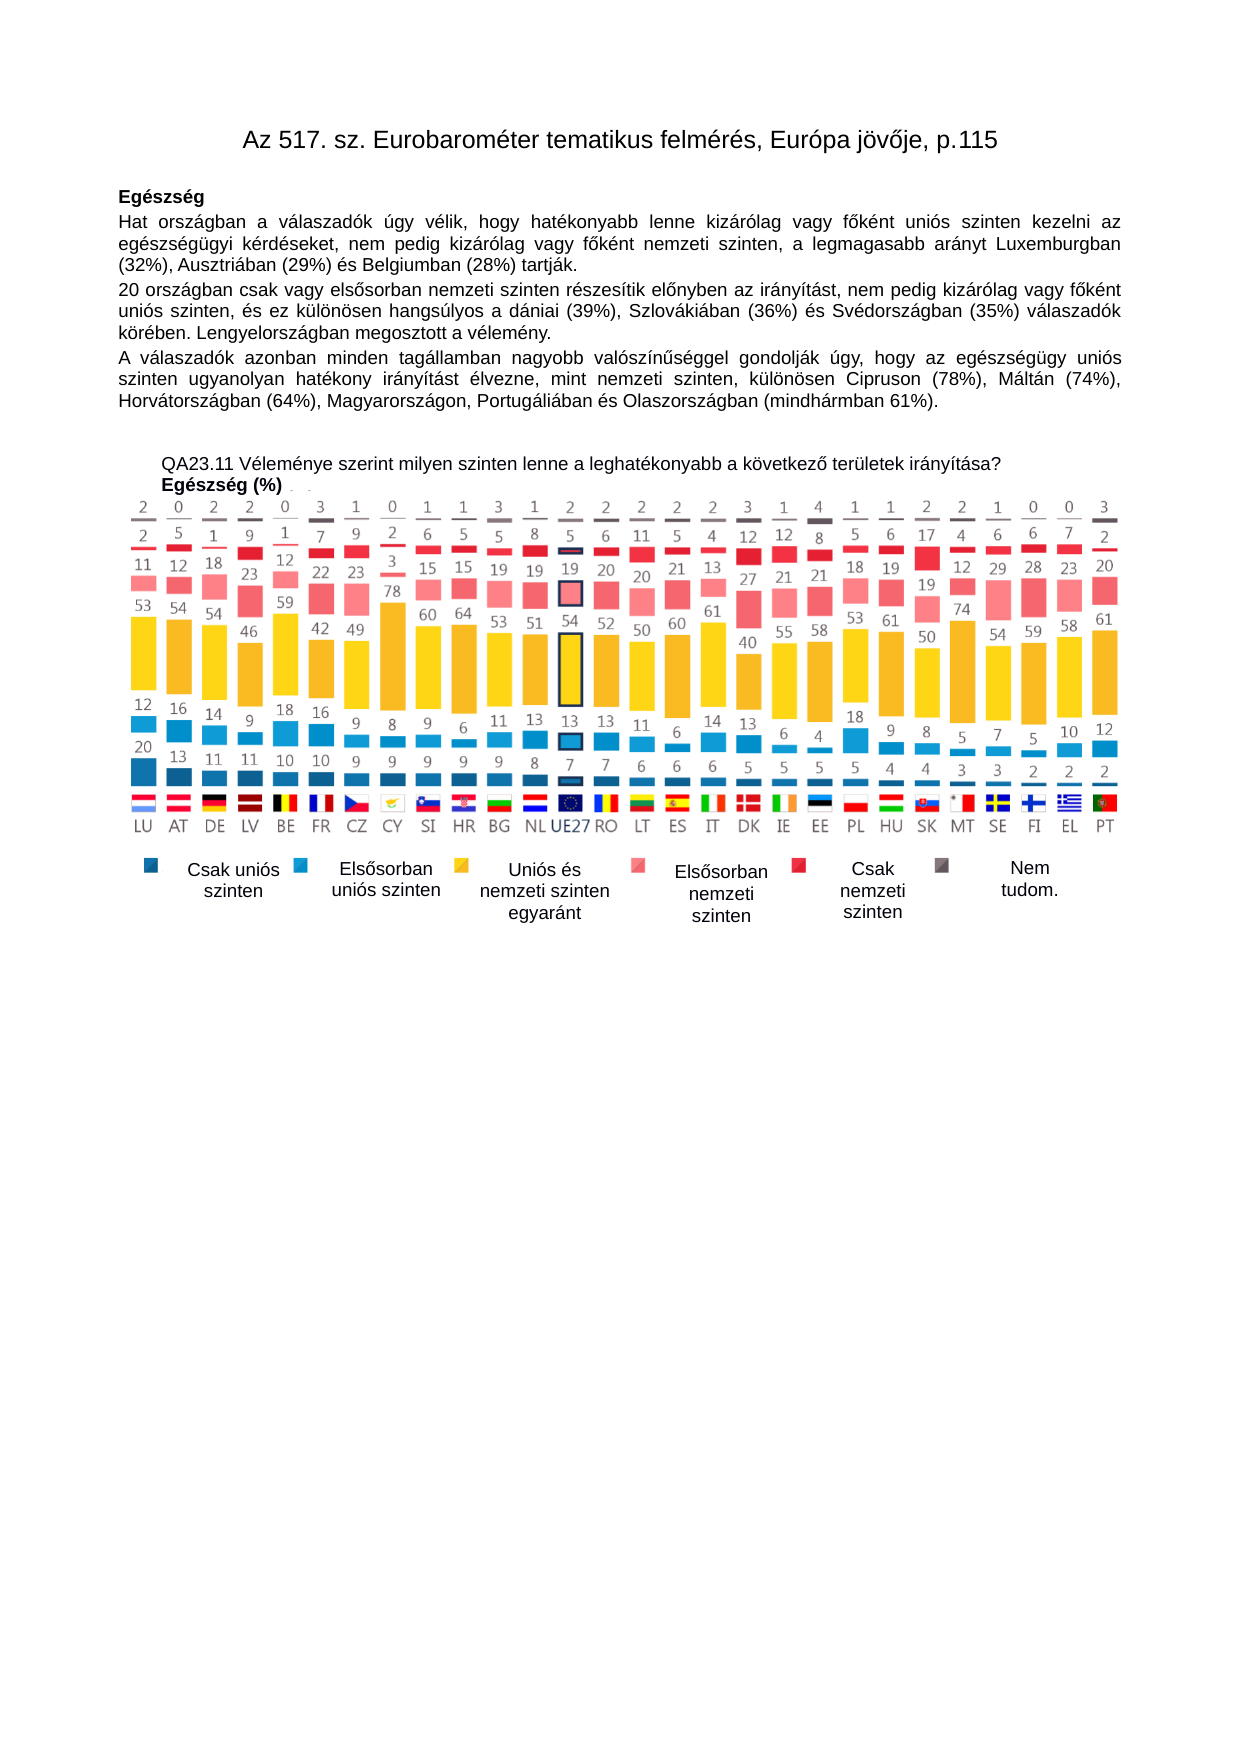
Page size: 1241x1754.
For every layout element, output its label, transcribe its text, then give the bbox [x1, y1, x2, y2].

text Egészség [118, 186, 1122, 208]
picture [136, 842, 950, 894]
picture [118, 490, 1122, 839]
text Hat országban a válaszadók úgy vélik, hogy hatékonyabb lenne kizárólag vagy főként uniós szinten kezelni az egészségügyi kérdéseket, nem pedig kizárólag vagy főként nemzeti szinten, a legmagasabb arányt Luxemburgban (32%), Ausztriában (29%) és Belgiumban (28%) tartják. [118, 211, 1122, 276]
text 20 országban csak vagy elsősorban nemzeti szinten részesítik előnyben az irányítást, nem pedig kizárólag vagy főként uniós szinten, és ez különösen hangsúlyos a dániai (39%), Szlovákiában (36%) és Svédországban (35%) válaszadók körében. Lengyelországban megosztott a vélemény. [118, 279, 1122, 343]
text A válaszadók azonban minden tagállamban nagyobb valószínűséggel gondolják úgy, hogy az egészségügy uniós szinten ugyanolyan hatékony irányítást élvezne, mint nemzeti szinten, különösen Cipruson (78%), Máltán (74%), Horvátországban (64%), Magyarországon, Portugáliában és Olaszországban (mindhármban 61%). [118, 347, 1122, 411]
